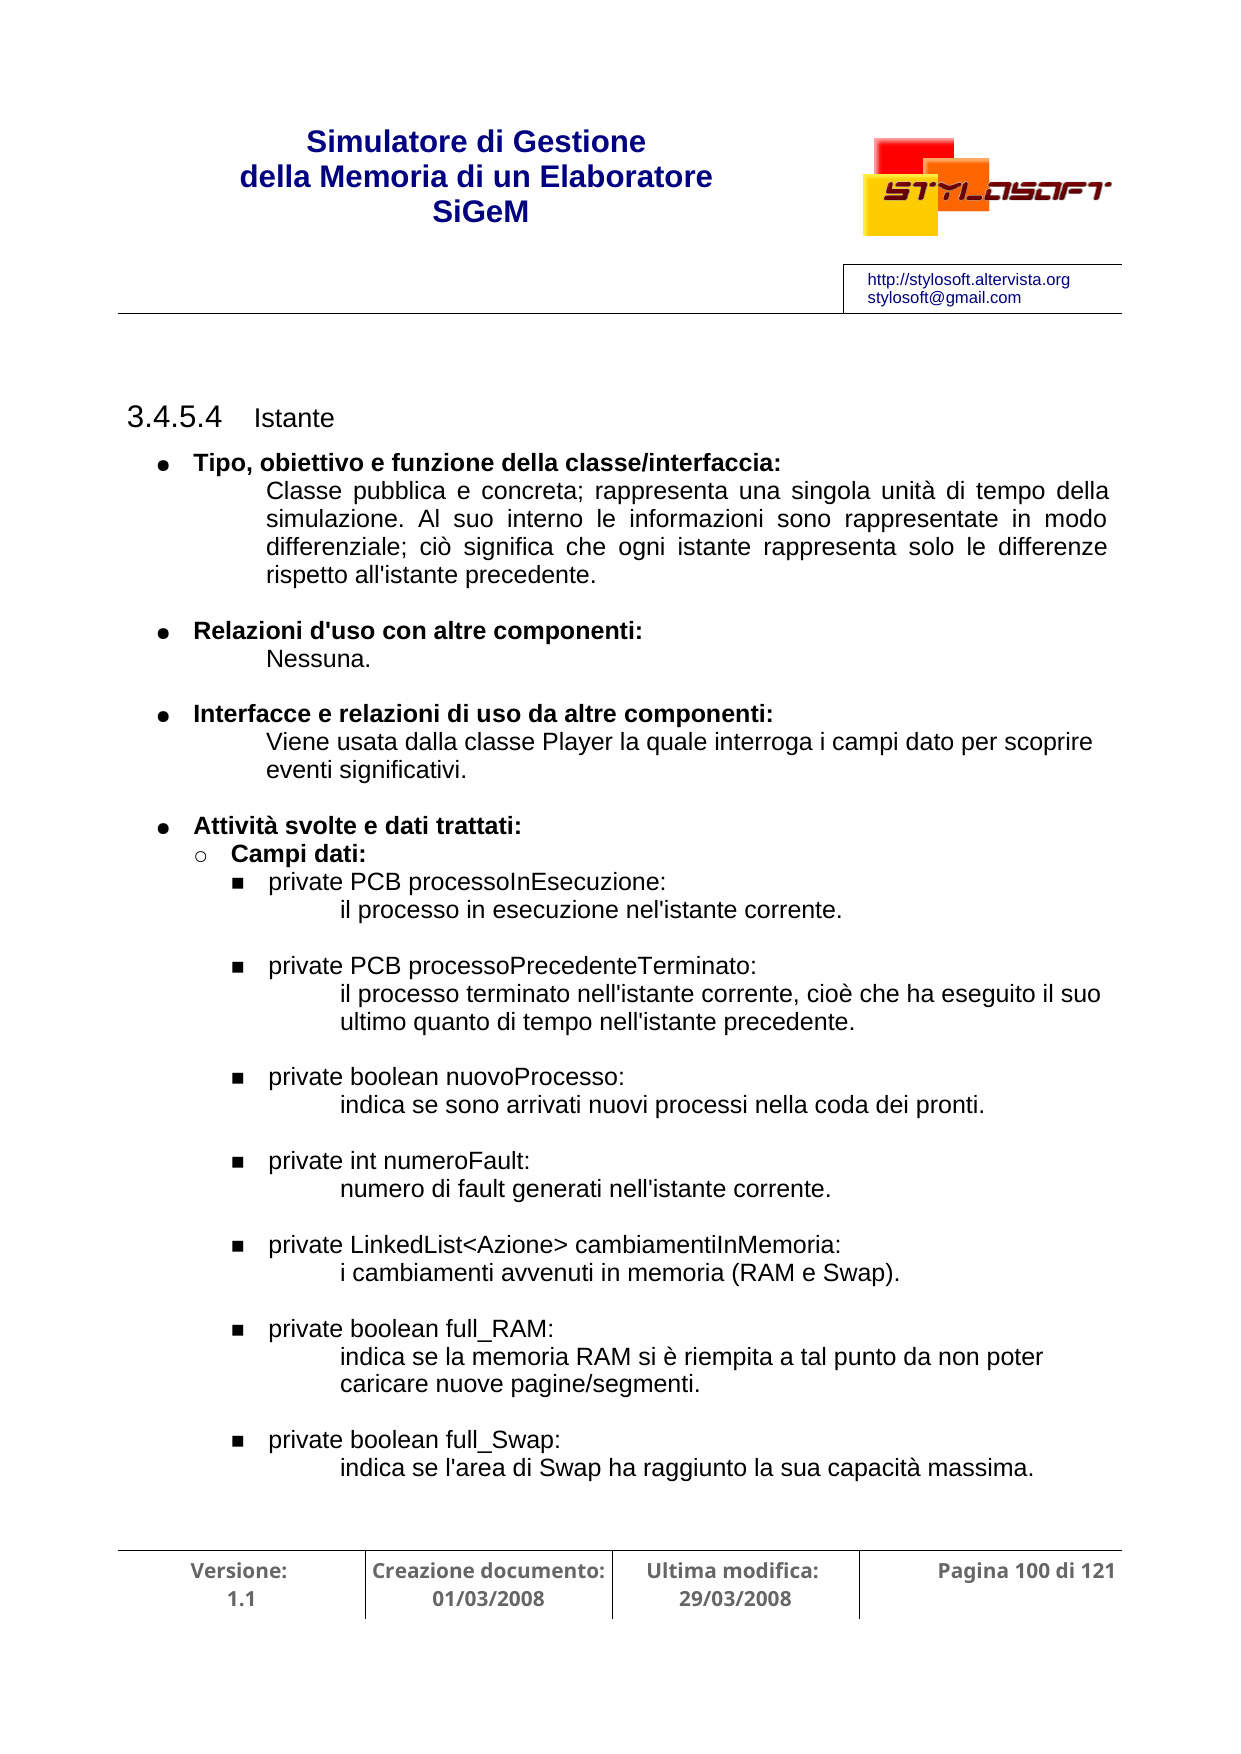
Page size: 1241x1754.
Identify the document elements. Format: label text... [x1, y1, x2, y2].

list Nessuna. [156, 644, 1122, 672]
list private int numeroFault: [231, 1147, 1122, 1175]
picture [848, 123, 1117, 247]
text indica se sono arrivati nuovi processi nella coda dei pronti. [118, 1091, 1122, 1119]
list private PCB processoPrecedenteTerminato: [231, 951, 1122, 979]
list Tipo, obiettivo e funzione della classe/interfaccia: [156, 449, 1122, 477]
list Interfacce e relazioni di uso da altre componenti: [156, 700, 1122, 728]
text il processo in esecuzione nel'istante corrente. [118, 896, 1122, 923]
list Classe pubblica e concreta; rappresenta una singola unità di tempo della simulazione. Al suo interno le informazioni sono rappresentate in modo differenziale; ciò significa che ogni istante rappresenta solo le differenze rispetto all'istante precedente. [156, 477, 1122, 588]
list private boolean nuovoProcesso: [231, 1063, 1122, 1091]
text indica se l'area di Swap ha raggiunto la sua capacità massima. [118, 1454, 1122, 1482]
subtitle Istante [118, 399, 1122, 434]
text numero di fault generati nell'istante corrente. [118, 1175, 1122, 1203]
list private LinkedList<Azione> cambiamentiInMemoria: [231, 1231, 1122, 1258]
list private PCB processoInEsecuzione: [231, 868, 1122, 896]
list private boolean full_RAM: [231, 1314, 1122, 1342]
list Viene usata dalla classe Player la quale interroga i campi dato per scoprire eventi significativi. [156, 728, 1122, 784]
list private boolean full_Swap: [231, 1426, 1122, 1454]
text indica se la memoria RAM si è riempita a tal punto da non poter caricare nuove pagine/segmenti. [118, 1342, 1122, 1398]
list Relazioni d'uso con altre componenti: [156, 616, 1122, 644]
list Campi dati: [193, 840, 1122, 868]
text il processo terminato nell'istante corrente, cioè che ha eseguito il suo ultimo quanto di tempo nell'istante precedente. [118, 979, 1122, 1035]
text i cambiamenti avvenuti in memoria (RAM e Swap). [118, 1258, 1122, 1286]
list Attività svolte e dati trattati: [156, 812, 1122, 840]
